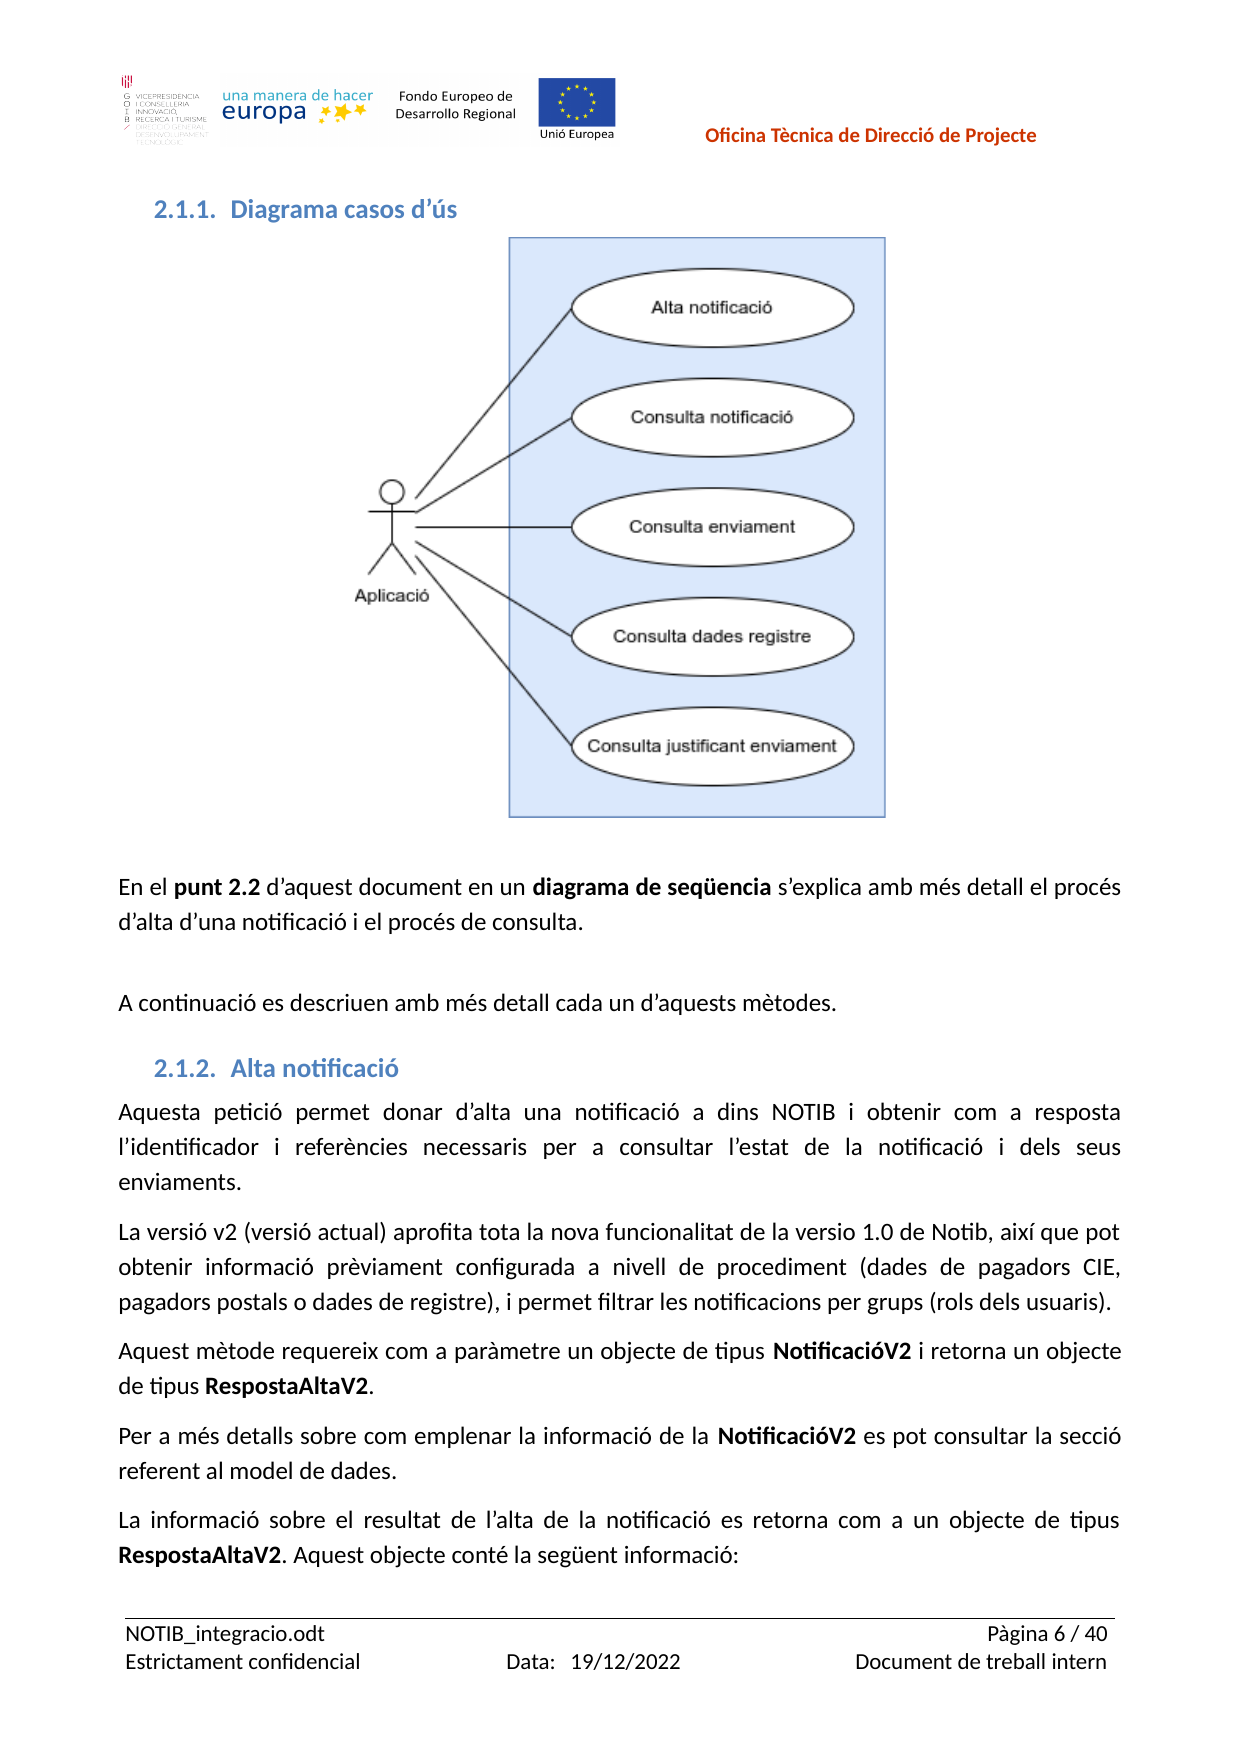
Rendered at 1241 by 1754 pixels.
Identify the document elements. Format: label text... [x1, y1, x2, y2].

text La informació sobre el resultat de l’alta de la notificació es retorna com a un objecte de tipus RespostaAltaV2. Aquest objecte conté la següent informació: [118, 1505, 1122, 1570]
text En el punt 2.2 d’aquest document en un diagrama de seqüencia s’explica amb més detall el procés d’alta d’una notificació i el procés de consulta. [118, 872, 1122, 937]
text Per a més detalls sobre com emplenar la informació de la NotificacióV2 es pot consultar la secció referent al model de dades. [118, 1420, 1122, 1486]
picture [354, 237, 886, 818]
text A continuació es descriuen amb més detall cada un d’aquests mètodes. [118, 987, 1122, 1017]
subtitle Diagrama casos d’ús [153, 192, 1122, 225]
text Aquesta petició permet donar d’alta una notificació a dins NOTIB i obtenir com a resposta l’identificador i referències necessaris per a consultar l’estat de la notificació i dels seus enviaments. [118, 1096, 1122, 1197]
text La versió v2 (versió actual) aprofita tota la nova funcionalitat de la versio 1.0 de Notib, així que pot obtenir informació prèviament configurada a nivell de procediment (dades de pagadors CIE, pagadors postals o dades de registre), i permet filtrar les notificacions per grups (rols dels usuaris). [118, 1216, 1122, 1316]
text Aquest mètode requereix com a paràmetre un objecte de tipus NotificacióV2 i retorna un objecte de tipus RespostaAltaV2. [118, 1336, 1122, 1401]
subtitle Alta notificació [153, 1051, 1122, 1084]
picture [118, 73, 213, 147]
picture [219, 73, 621, 147]
